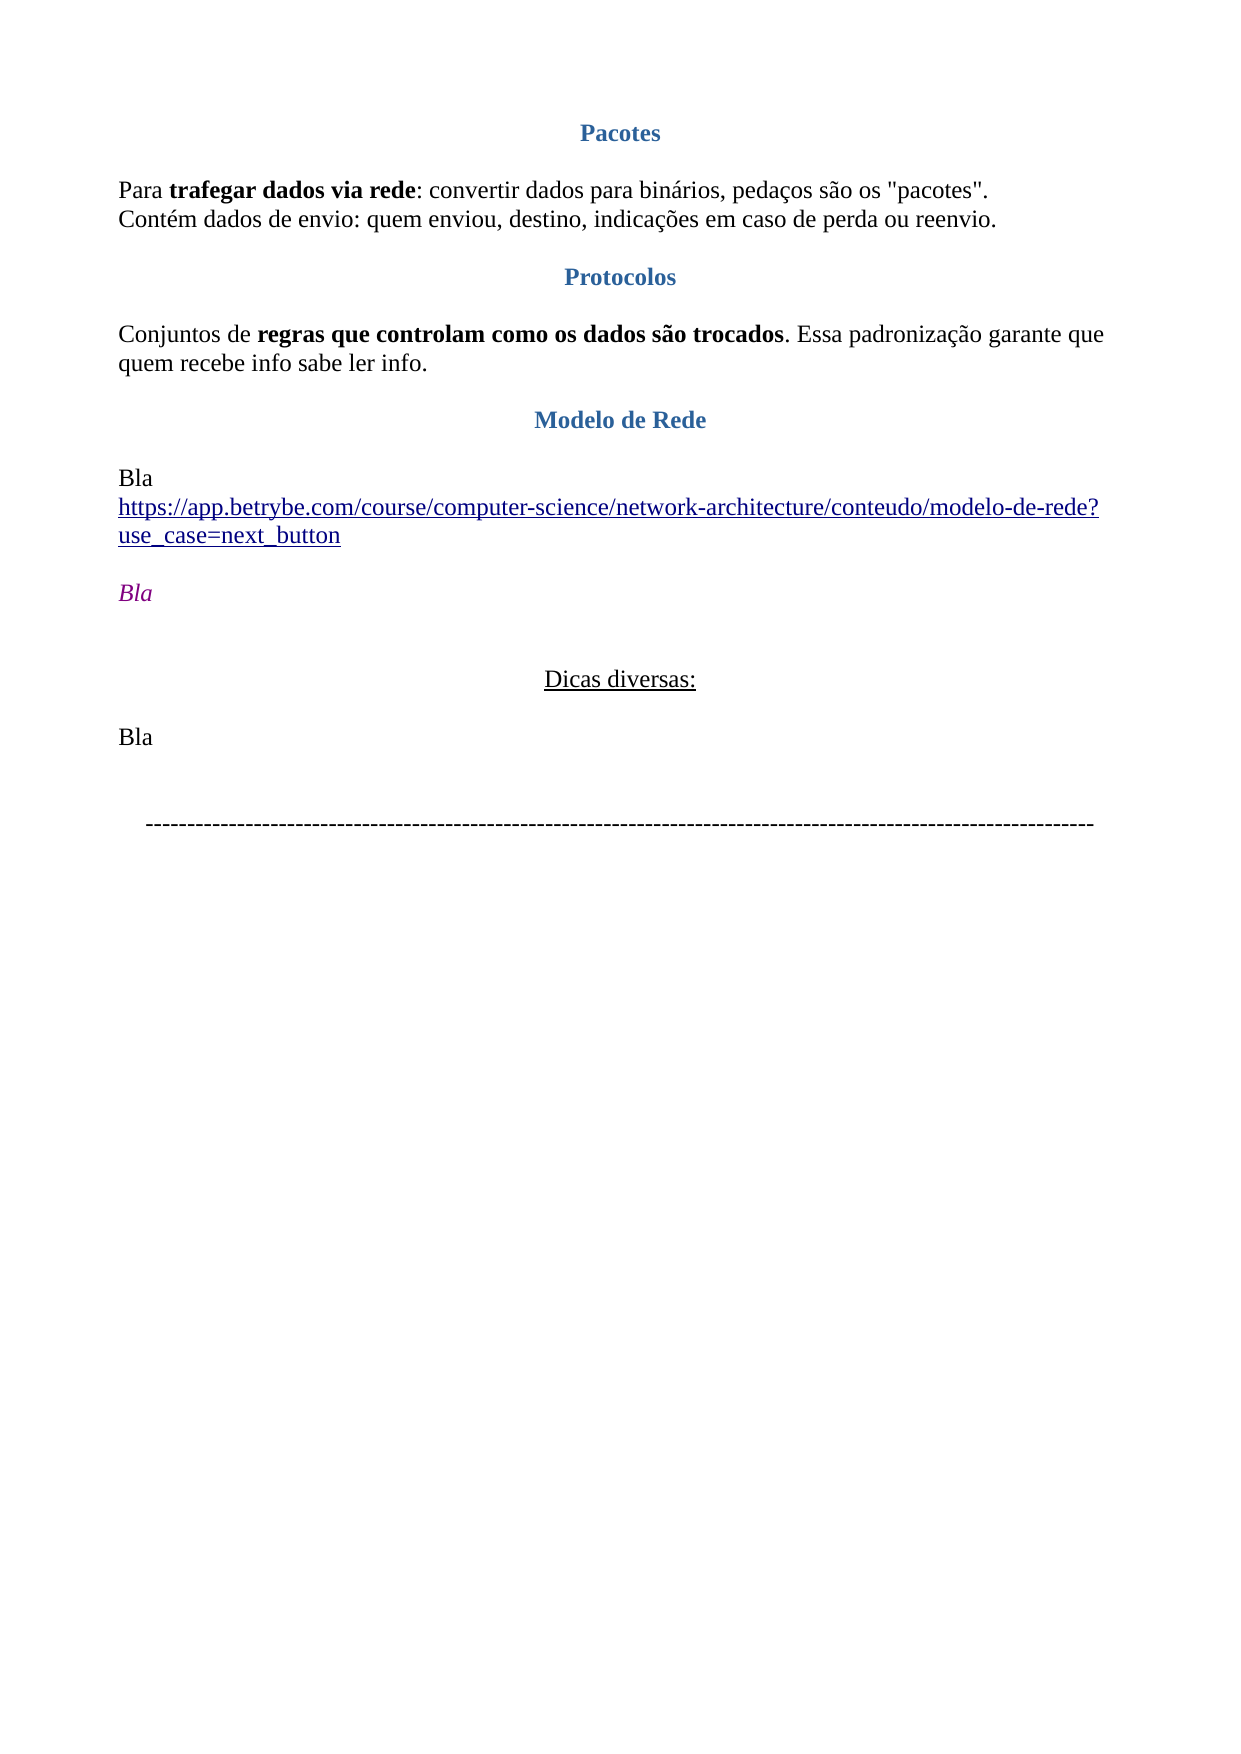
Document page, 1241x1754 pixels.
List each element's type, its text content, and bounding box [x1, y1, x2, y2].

text Conjuntos de regras que controlam como os dados são trocados. Essa padronização garante que quem recebe info sabe ler info. [118, 319, 1122, 377]
text Contém dados de envio: quem enviou, destino, indicações em caso de perda ou reenvio. [118, 204, 1122, 233]
text Modelo de Rede [118, 406, 1122, 434]
text Bla [118, 722, 1122, 751]
text Protocolos [118, 262, 1122, 291]
text ------------------------------------------------------------------------------------------------------------------ [118, 808, 1122, 837]
text Para trafegar dados via rede: convertir dados para binários, pedaços são os "pacotes". [118, 176, 1122, 204]
text Pacotes [118, 118, 1122, 147]
text Bla [118, 463, 1122, 492]
text Dicas diversas: [118, 664, 1122, 693]
text https://app.betrybe.com/course/computer-science/network-architecture/conteudo/modelo-de-rede?use_case=next_button [118, 492, 1122, 549]
text Bla [118, 578, 1122, 607]
